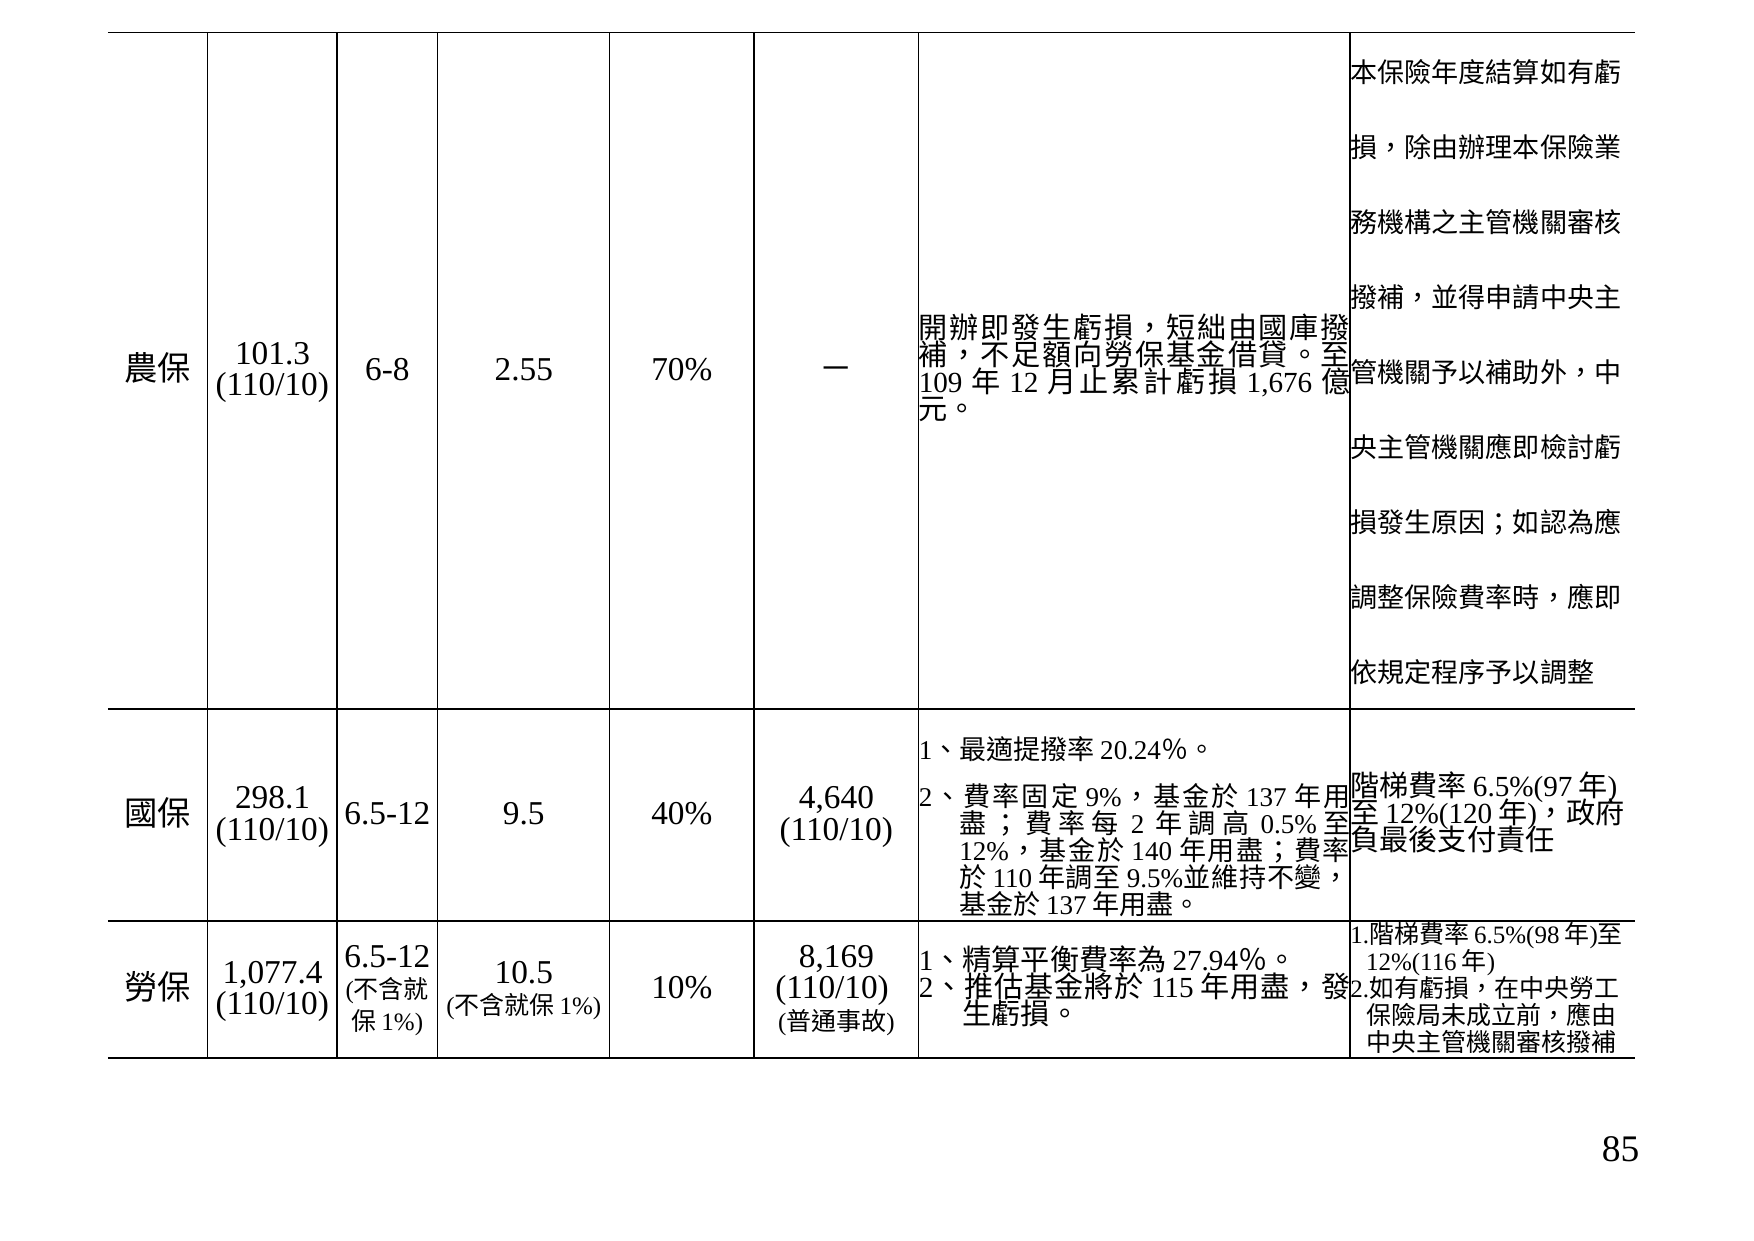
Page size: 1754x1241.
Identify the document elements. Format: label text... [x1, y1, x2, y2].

table_cell 8,169 (110/10) (普通事故) [755, 922, 918, 1057]
table_cell 6.5-12 (不含就保1%) [338, 922, 437, 1057]
table_cell 1,077.4 (110/10) [208, 922, 336, 1057]
table_cell － [755, 33, 918, 708]
table_cell 40% [610, 710, 753, 920]
table_cell 4,640 (110/10) [755, 710, 918, 920]
table_cell 9.5 [438, 710, 609, 920]
table_cell 2.55 [438, 33, 609, 708]
table_cell 6-8 [338, 33, 437, 708]
table_cell 1.階梯費率6.5%(98年)至12%(116年) 2.如有虧損，在中央勞工保險局未成立前，應由中央主管機關審核撥補 [1351, 922, 1635, 1057]
table_cell 本保險年度結算如有虧損，除由辦理本保險業務機構之主管機關審核撥補，並得申請中央主管機關予以補助外，中央主管機關應即檢討虧損發生原因；如認為應調整保險費率時，應即依規定程序予以調整 [1351, 33, 1635, 708]
table_cell 1、精算平衡費率為27.94％。 2、推估基金將於115年用盡，發生虧損。 [919, 922, 1349, 1057]
table_cell 298.1 (110/10) [208, 710, 336, 920]
table_cell 6.5-12 [338, 710, 437, 920]
table_cell 開辦即發生虧損，短絀由國庫撥補，不足額向勞保基金借貸。至109年12月止累計虧損1,676億元。 [919, 33, 1349, 708]
table_cell 國保 [108, 710, 207, 920]
table_cell 101.3 (110/10) [208, 33, 336, 708]
table_cell 10.5 (不含就保1%) [438, 922, 609, 1057]
table_cell 階梯費率6.5%(97年)至12%(120年)，政府負最後支付責任 [1351, 710, 1635, 920]
table_cell 勞保 [108, 922, 207, 1057]
table_cell 70% [610, 33, 753, 708]
table_cell 農保 [108, 33, 207, 708]
table_cell 1、最適提撥率20.24％。 2、費率固定9%，基金於137年用盡；費率每2年調高0.5%至12%，基金於140年用盡；費率於110年調至9.5%並維持不變，基金於137年用盡。 [919, 710, 1349, 920]
table_cell 10% [610, 922, 753, 1057]
